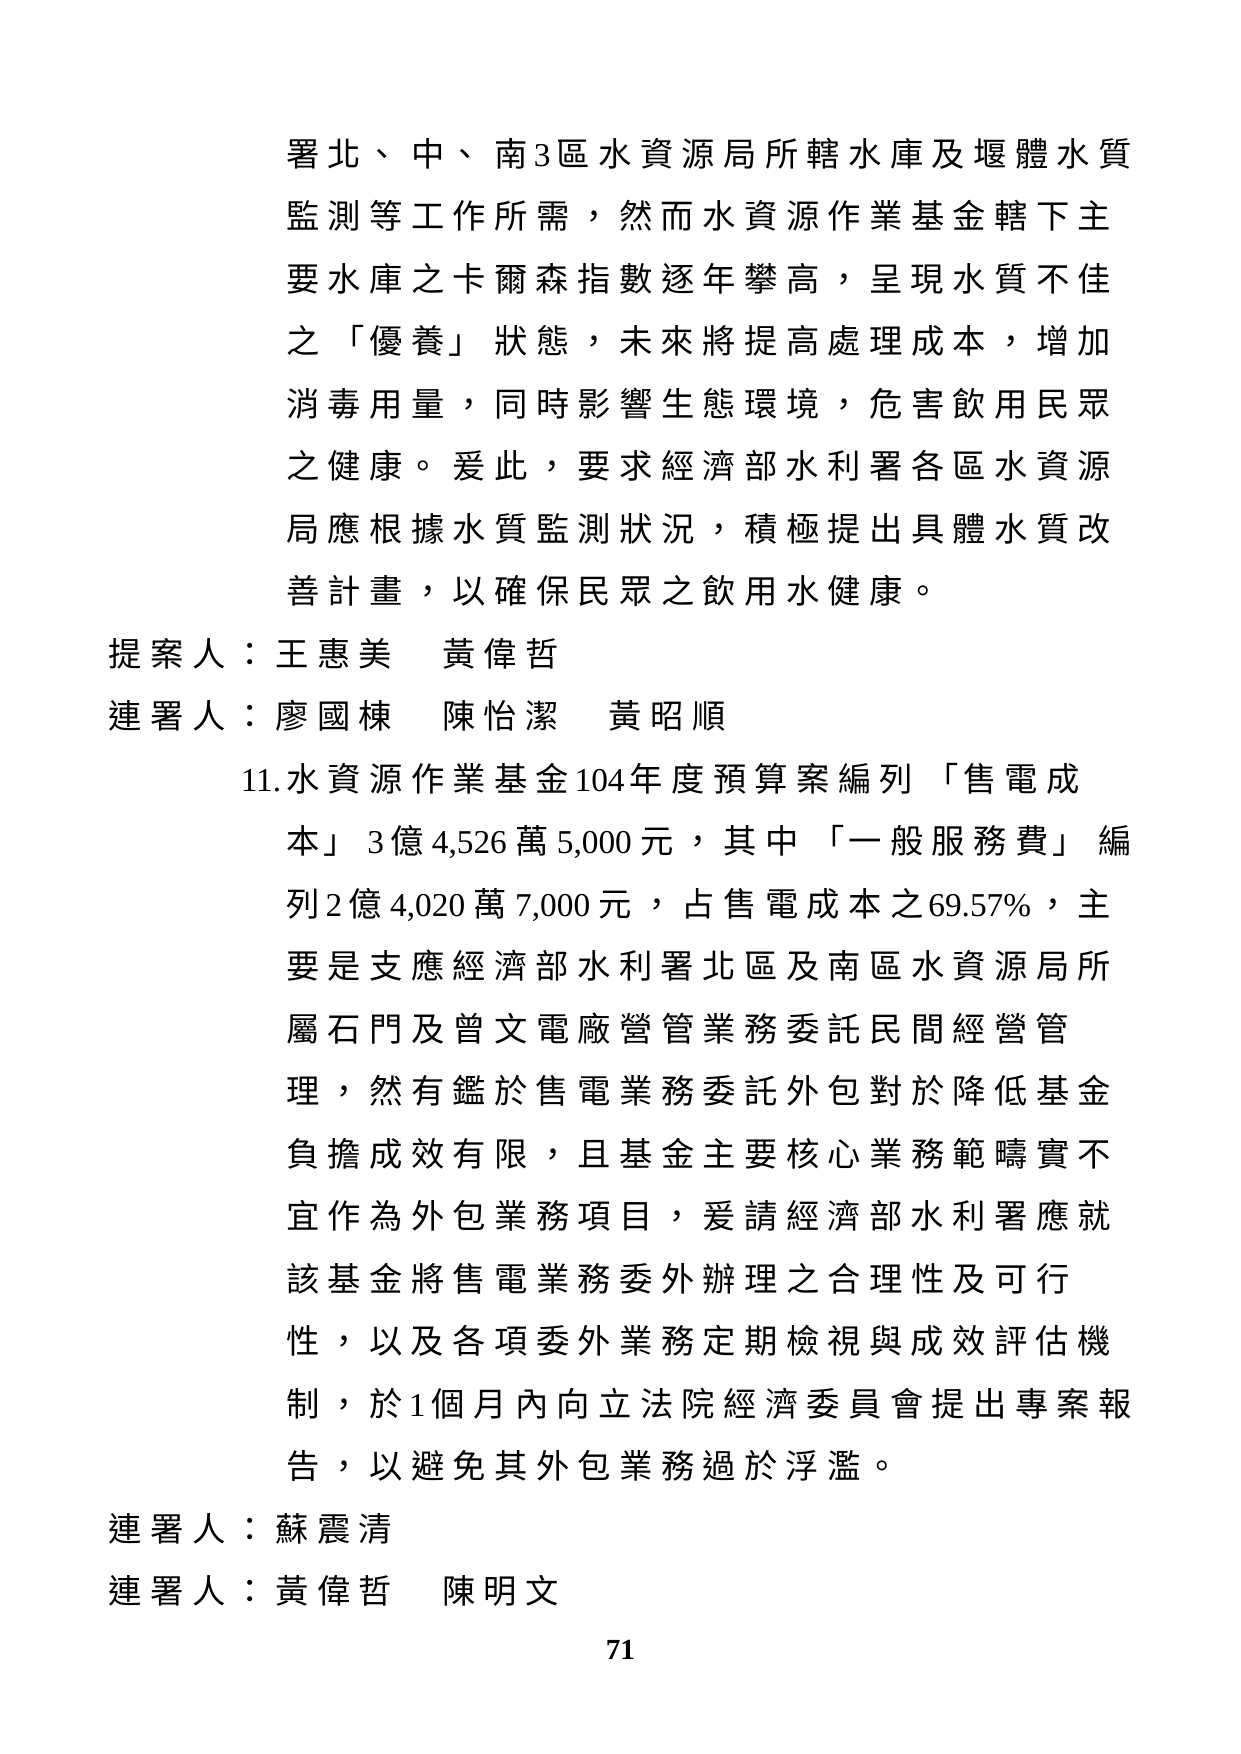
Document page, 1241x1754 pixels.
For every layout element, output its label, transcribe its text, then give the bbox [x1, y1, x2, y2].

text 11.水資源作業基金104年度預算案編列「售電成本」3億4,526萬5,000元，其中「一般服務費」編列2億4,020萬7,000元，占售電成本之69.57%，主要是支應經濟部水利署北區及南區水資源局所屬石門及曾文電廠營管業務委託民間經營管理，然有鑑於售電業務委託外包對於降低基金負擔成效有限，且基金主要核心業務範疇實不宜作為外包業務項目，爰請經濟部水利署應就該基金將售電業務委外辦理之合理性及可行性，以及各項委外業務定期檢視與成效評估機制，於1個月內向立法院經濟委員會提出專案報告，以避免其外包業務過於浮濫。 [236, 735, 1136, 1485]
text 署北、中、南3區水資源局所轄水庫及堰體水質監測等工作所需，然而水資源作業基金轄下主要水庫之卡爾森指數逐年攀高，呈現水質不佳之「優養」狀態，未來將提高處理成本，增加消毒用量，同時影響生態環境，危害飲用民眾之健康。爰此，要求經濟部水利署各區水資源局應根據水質監測狀況，積極提出具體水質改善計畫，以確保民眾之飲用水健康。 [236, 110, 1136, 610]
text 連署人：蘇震清 [104, 1485, 1049, 1548]
text 提案人：王惠美 黃偉哲 [104, 610, 1049, 673]
text 連署人：廖國棟 陳怡潔 黃昭順 [104, 673, 1049, 735]
text 連署人：黃偉哲 陳明文 [104, 1548, 1049, 1610]
